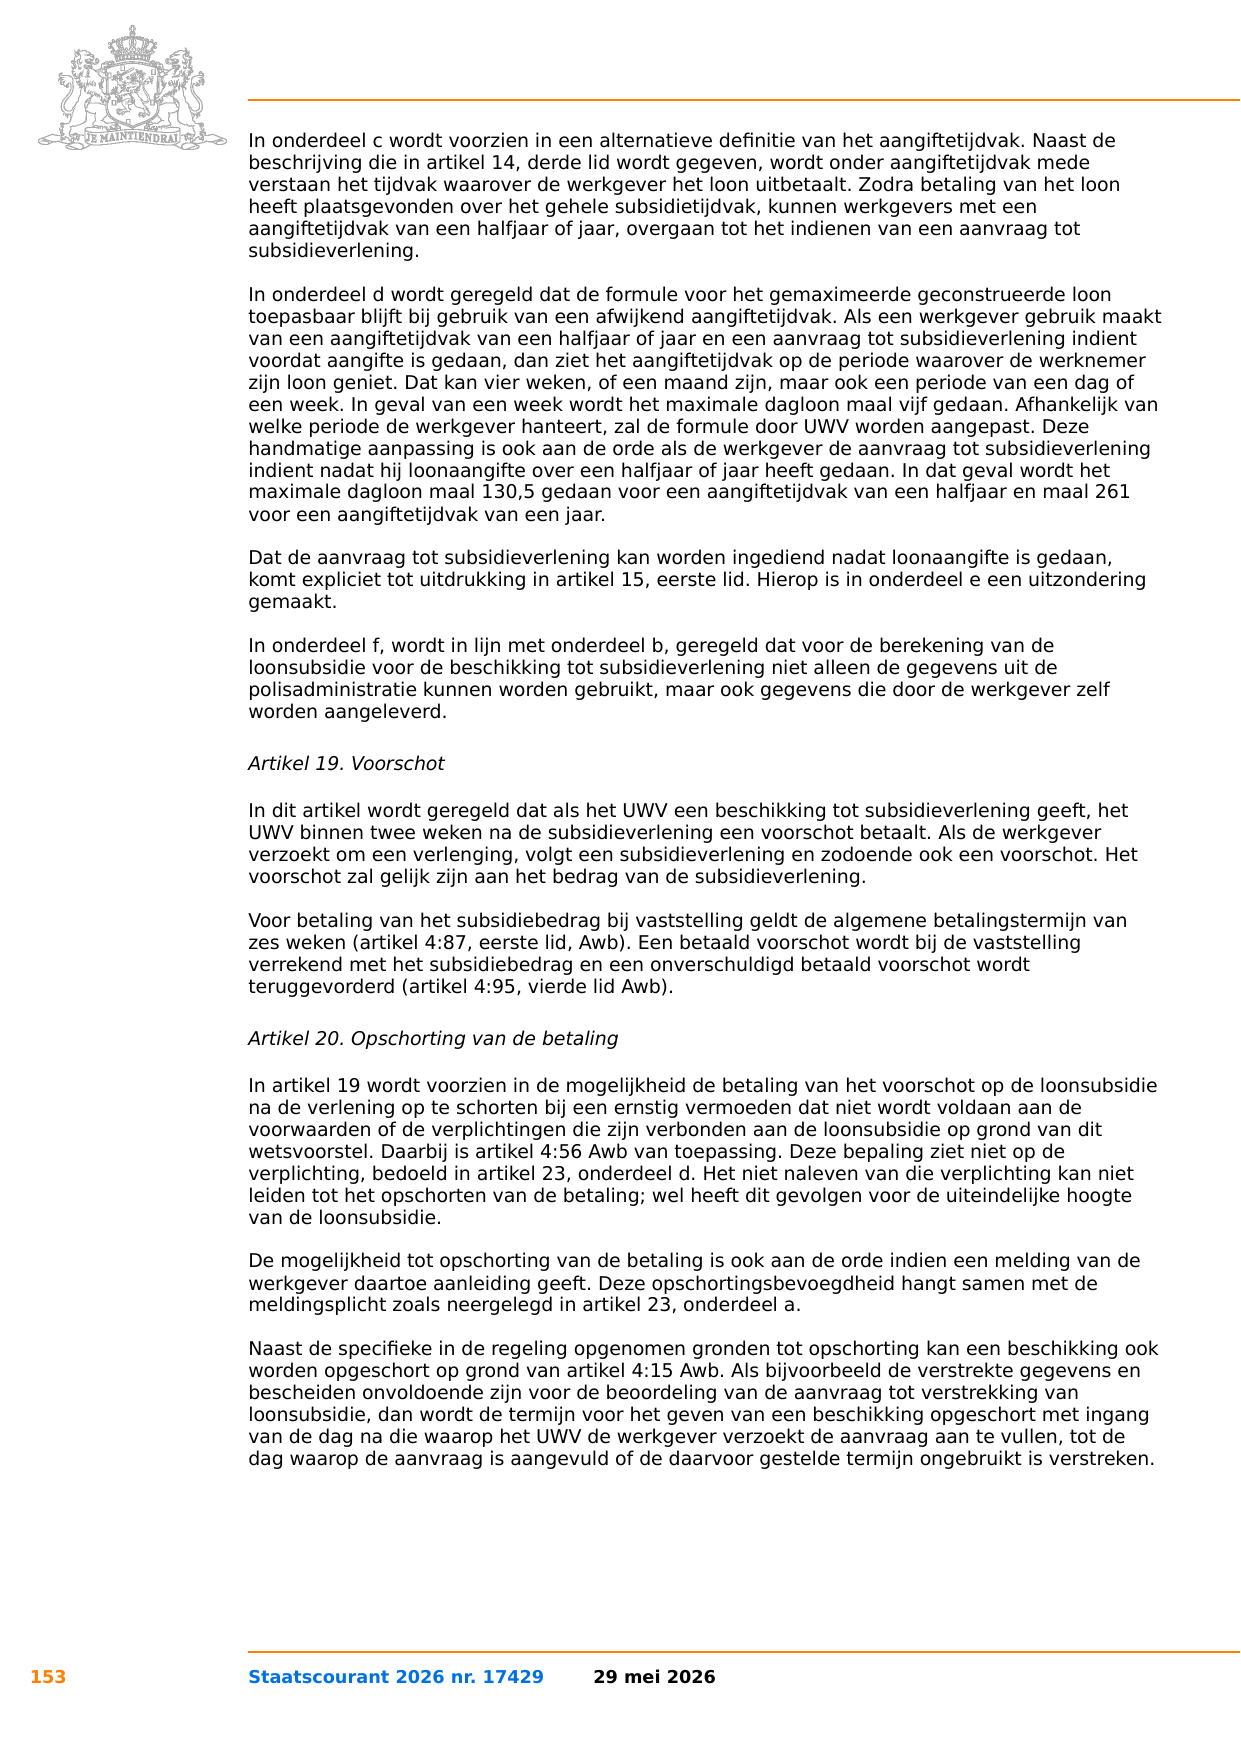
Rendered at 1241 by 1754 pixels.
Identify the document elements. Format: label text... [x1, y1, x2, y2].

subtitle Artikel 20. Opschorting van de betaling [248, 1028, 1163, 1050]
text De mogelijkheid tot opschorting van de betaling is ook aan de orde indien een melding van de werkgever daartoe aanleiding geeft. Deze opschortingsbevoegdheid hangt samen met de meldingsplicht zoals neergelegd in artikel 23, onderdeel a. [248, 1250, 1163, 1316]
subtitle Artikel 19. Voorschot [248, 753, 1163, 775]
text In artikel 19 wordt voorzien in de mogelijkheid de betaling van het voorschot op de loonsubsidie na de verlening op te schorten bij een ernstig vermoeden dat niet wordt voldaan aan de voorwaarden of de verplichtingen die zijn verbonden aan de loonsubsidie op grond van dit wetsvoorstel. Daarbij is artikel 4:56 Awb van toepassing. Deze bepaling ziet niet op de verplichting, bedoeld in artikel 23, onderdeel d. Het niet naleven van die verplichting kan niet leiden tot het opschorten van de betaling; wel heeft dit gevolgen voor de uiteindelijke hoogte van de loonsubsidie. [248, 1075, 1163, 1228]
picture [38, 25, 227, 150]
text Dat de aanvraag tot subsidieverlening kan worden ingediend nadat loonaangifte is gedaan, komt expliciet tot uitdrukking in artikel 15, eerste lid. Hierop is in onderdeel e een uitzondering gemaakt. [248, 547, 1163, 613]
text Naast de specifieke in de regeling opgenomen gronden tot opschorting kan een beschikking ook worden opgeschort op grond van artikel 4:15 Awb. Als bijvoorbeeld de verstrekte gegevens en bescheiden onvoldoende zijn voor de beoordeling van de aanvraag tot verstrekking van loonsubsidie, dan wordt de termijn voor het geven van een beschikking opgeschort met ingang van de dag na die waarop het UWV de werkgever verzoekt de aanvraag aan te vullen, tot de dag waarop de aanvraag is aangevuld of de daarvoor gestelde termijn ongebruikt is verstreken. [248, 1338, 1163, 1470]
text In dit artikel wordt geregeld dat als het UWV een beschikking tot subsidieverlening geeft, het UWV binnen twee weken na de subsidieverlening een voorschot betaalt. Als de werkgever verzoekt om een verlenging, volgt een subsidieverlening en zodoende ook een voorschot. Het voorschot zal gelijk zijn aan het bedrag van de subsidieverlening. [248, 800, 1163, 888]
text In onderdeel f, wordt in lijn met onderdeel b, geregeld dat voor de berekening van de loonsubsidie voor de beschikking tot subsidieverlening niet alleen de gegevens uit de polisadministratie kunnen worden gebruikt, maar ook gegevens die door de werkgever zelf worden aangeleverd. [248, 635, 1163, 723]
text In onderdeel d wordt geregeld dat de formule voor het gemaximeerde geconstrueerde loon toepasbaar blijft bij gebruik van een afwijkend aangiftetijdvak. Als een werkgever gebruik maakt van een aangiftetijdvak van een halfjaar of jaar en een aanvraag tot subsidieverlening indient voordat aangifte is gedaan, dan ziet het aangiftetijdvak op de periode waarover de werknemer zijn loon geniet. Dat kan vier weken, of een maand zijn, maar ook een periode van een dag of een week. In geval van een week wordt het maximale dagloon maal vijf gedaan. Afhankelijk van welke periode de werkgever hanteert, zal de formule door UWV worden aangepast. Deze handmatige aanpassing is ook aan de orde als de werkgever de aanvraag tot subsidieverlening indient nadat hij loonaangifte over een halfjaar of jaar heeft gedaan. In dat geval wordt het maximale dagloon maal 130,5 gedaan voor een aangiftetijdvak van een halfjaar en maal 261 voor een aangiftetijdvak van een jaar. [248, 284, 1163, 525]
text In onderdeel c wordt voorzien in een alternatieve definitie van het aangiftetijdvak. Naast de beschrijving die in artikel 14, derde lid wordt gegeven, wordt onder aangiftetijdvak mede verstaan het tijdvak waarover de werkgever het loon uitbetaalt. Zodra betaling van het loon heeft plaatsgevonden over het gehele subsidietijdvak, kunnen werkgevers met een aangiftetijdvak van een halfjaar of jaar, overgaan tot het indienen van een aanvraag tot subsidieverlening. [248, 130, 1163, 262]
text Voor betaling van het subsidiebedrag bij vaststelling geldt de algemene betalingstermijn van zes weken (artikel 4:87, eerste lid, Awb). Een betaald voorschot wordt bij de vaststelling verrekend met het subsidiebedrag en een onverschuldigd betaald voorschot wordt teruggevorderd (artikel 4:95, vierde lid Awb). [248, 910, 1163, 998]
